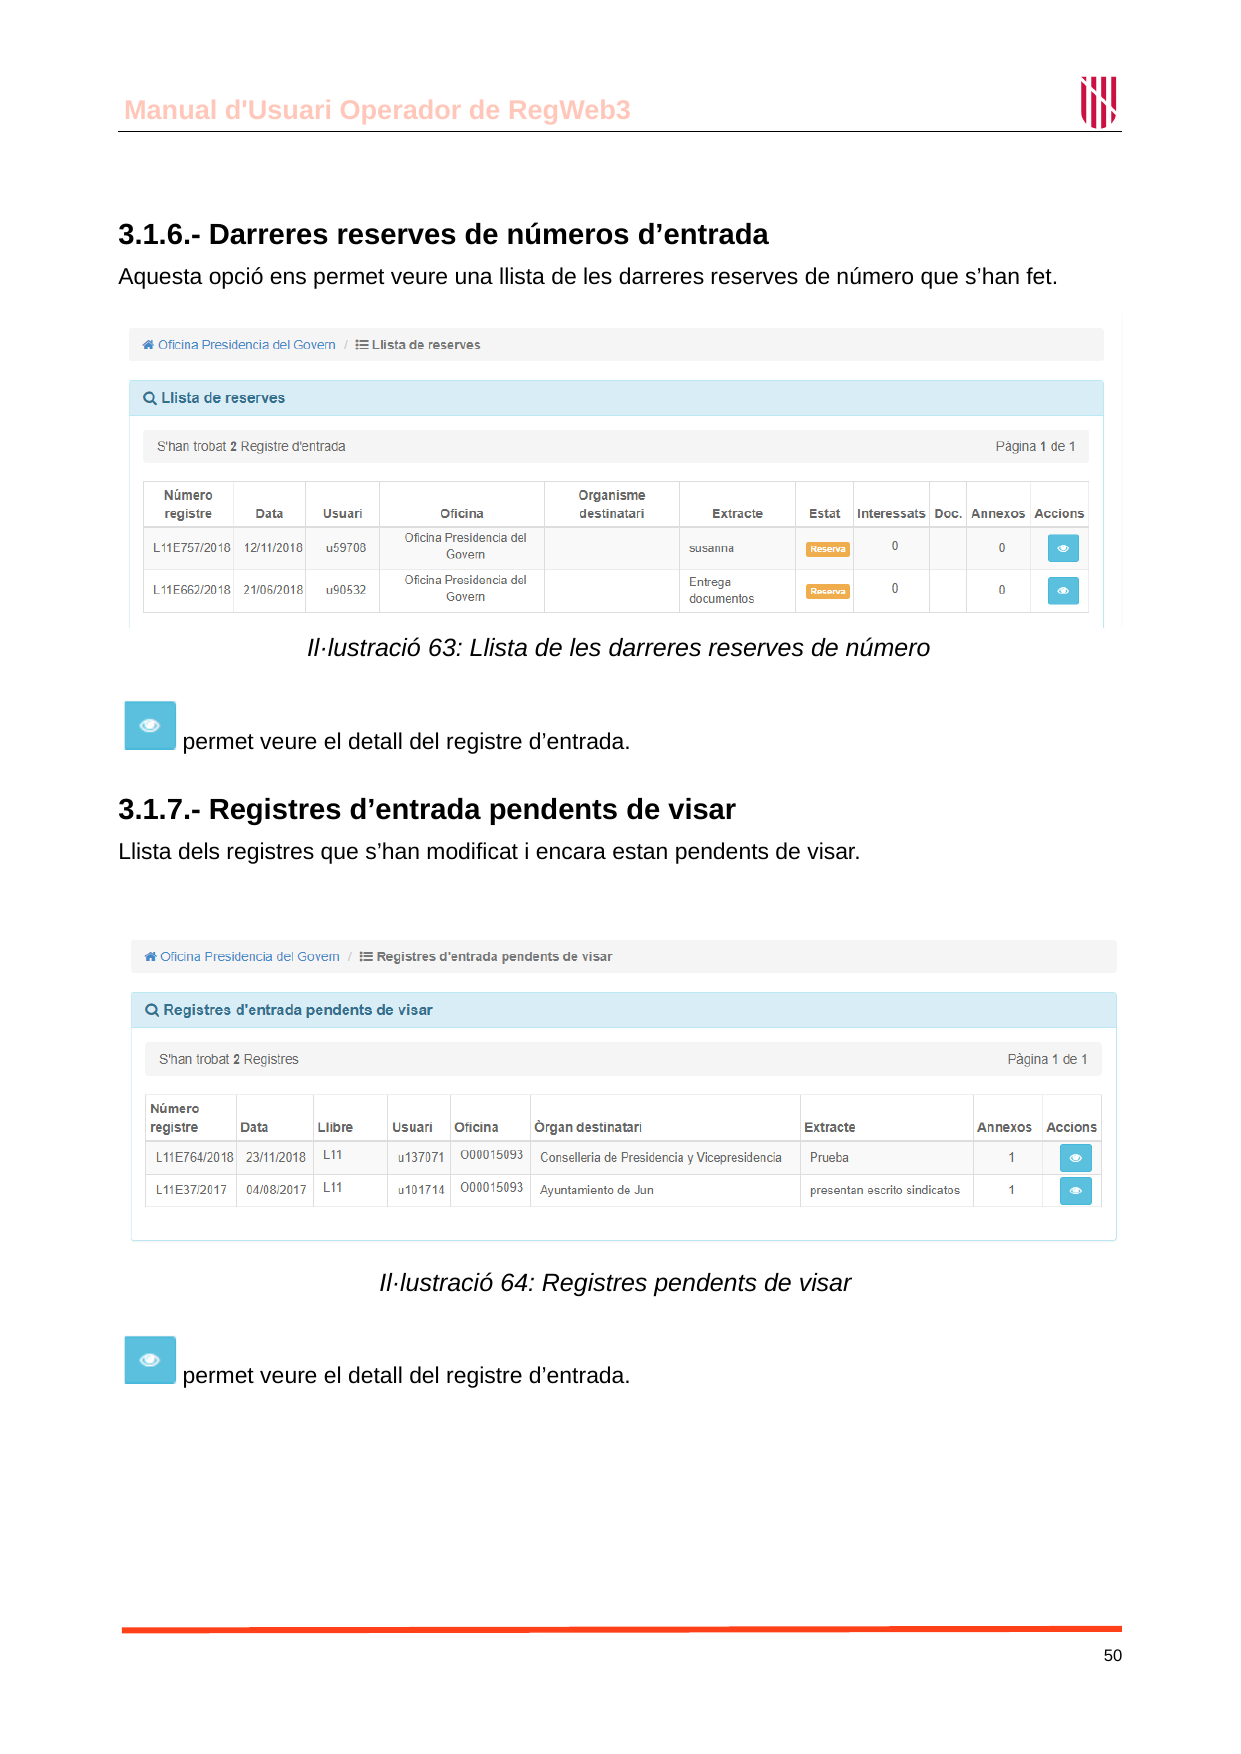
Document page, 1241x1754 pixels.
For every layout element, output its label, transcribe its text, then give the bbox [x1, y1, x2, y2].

picture [118, 927, 1123, 1263]
text Il·lustració 63: Llista de les darreres reserves de número [118, 628, 1122, 662]
subtitle Registres d’entrada pendents de visar [118, 792, 1122, 825]
picture [124, 700, 177, 750]
picture [1078, 74, 1119, 130]
subtitle Darreres reserves de números d’entrada [118, 217, 1122, 251]
picture [118, 314, 1123, 628]
picture [124, 1335, 177, 1384]
text permet veure el detall del registre d’entrada. [118, 701, 1122, 754]
text Il·lustració 64: Registres pendents de visar [118, 1263, 1122, 1297]
text Aquesta opció ens permet veure una llista de les darreres reserves de número que s’han fet. [118, 263, 1122, 289]
text Llista dels registres que s’han modificat i encara estan pendents de visar. [118, 838, 1122, 864]
text permet veure el detall del registre d’entrada. [118, 1335, 1122, 1389]
